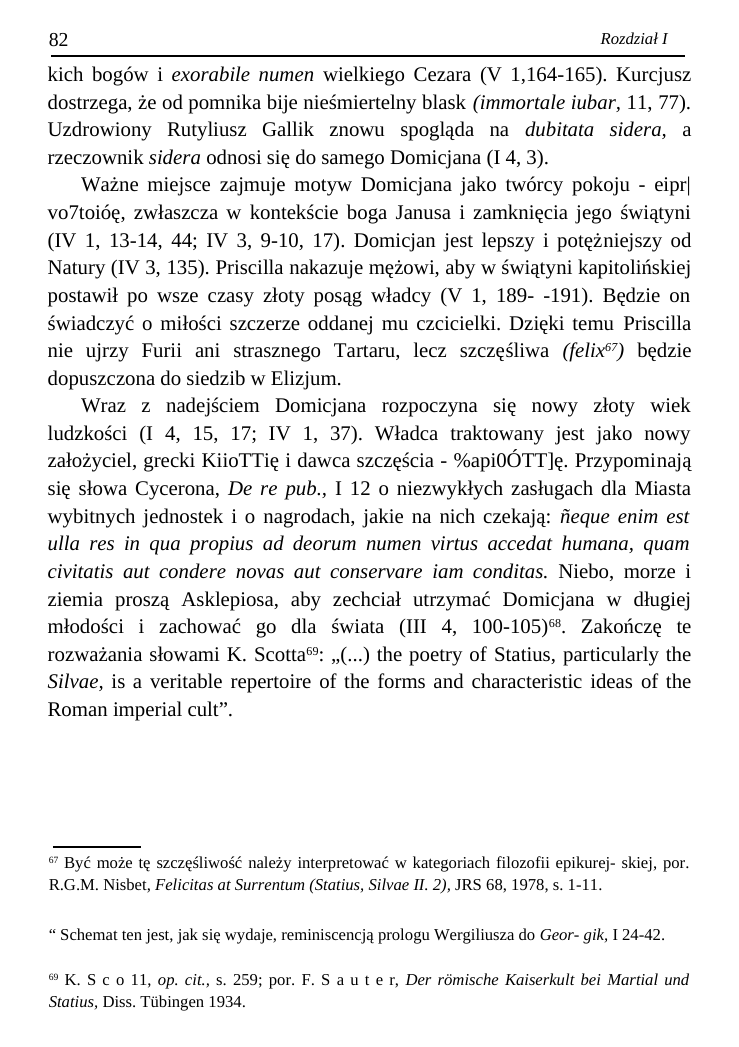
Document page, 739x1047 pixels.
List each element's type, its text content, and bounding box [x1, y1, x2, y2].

text kich bogów i exorabile numen wielkiego Cezara (V 1,164-165). Kurcjusz dostrzega, że od pomnika bije nieśmiertelny blask (immortale iubar, 11, 77). Uzdrowiony Rutyliusz Gallik znowu spogląda na dubitata sidera, a rzeczownik sidera odnosi się do samego Domicjana (I 4, 3). [47, 62, 691, 169]
text 67 Być może tę szczęśliwość należy interpretować w kategoriach filozofii epikurej- skiej, por. R.G.M. Nisbet, Felicitas at Surrentum (Statius, Silvae II. 2), JRS 68, 1978, s. 1-11. [48, 853, 691, 894]
text Rozdział I [600, 28, 689, 48]
text “ Schemat ten jest, jak się wydaje, reminiscencją prologu Wergiliusza do Geor- gik, I 24-42. [48, 924, 691, 944]
text 69 K. S c o 11, op. cit., s. 259; por. F. S a u t e r, Der römische Kaiserkult bei Martial und Statius, Diss. Tübingen 1934. [48, 969, 691, 1011]
text Wraz z nadejściem Domicjana rozpoczyna się nowy złoty wiek ludzkości (I 4, 15, 17; IV 1, 37). Władca traktowany jest jako nowy założyciel, grecki KiioTTię i dawca szczęścia - %api0ÓTT]ę. Przypomi­nają się słowa Cycerona, De re pub., I 12 o niezwykłych zasługach dla Miasta wybitnych jednostek i o nagrodach, jakie na nich czekają: ñe­que enim est ulla res in qua propius ad deorum numen virtus accedat humana, quam civitatis aut condere novas aut conservare iam conditas. Niebo, morze i ziemia proszą Asklepiosa, aby zechciał utrzymać Do­micjana w długiej młodości i zachować go dla świata (III 4, 100-105)68. Zakończę te rozważania słowami K. Scotta69: „(...) the poetry of Sta­tius, particularly the Silvae, is a veritable repertoire of the forms and characteristic ideas of the Roman imperial cult”. [47, 393, 691, 721]
text 82 [48, 27, 76, 50]
text Ważne miejsce zajmuje motyw Domicjana jako twórcy pokoju - eipr|vo7toióę, zwłaszcza w kontekście boga Janusa i zamknięcia jego świątyni (IV 1, 13-14, 44; IV 3, 9-10, 17). Domicjan jest lepszy i potęż­niejszy od Natury (IV 3, 135). Priscilla nakazuje mężowi, aby w świąty­ni kapitolińskiej postawił po wsze czasy złoty posąg władcy (V 1, 189- -191). Będzie on świadczyć o miłości szczerze oddanej mu czcicielki. Dzięki temu Priscilla nie ujrzy Furii ani strasznego Tartaru, lecz szczę­śliwa (felix67) będzie dopuszczona do siedzib w Elizjum. [47, 172, 691, 390]
